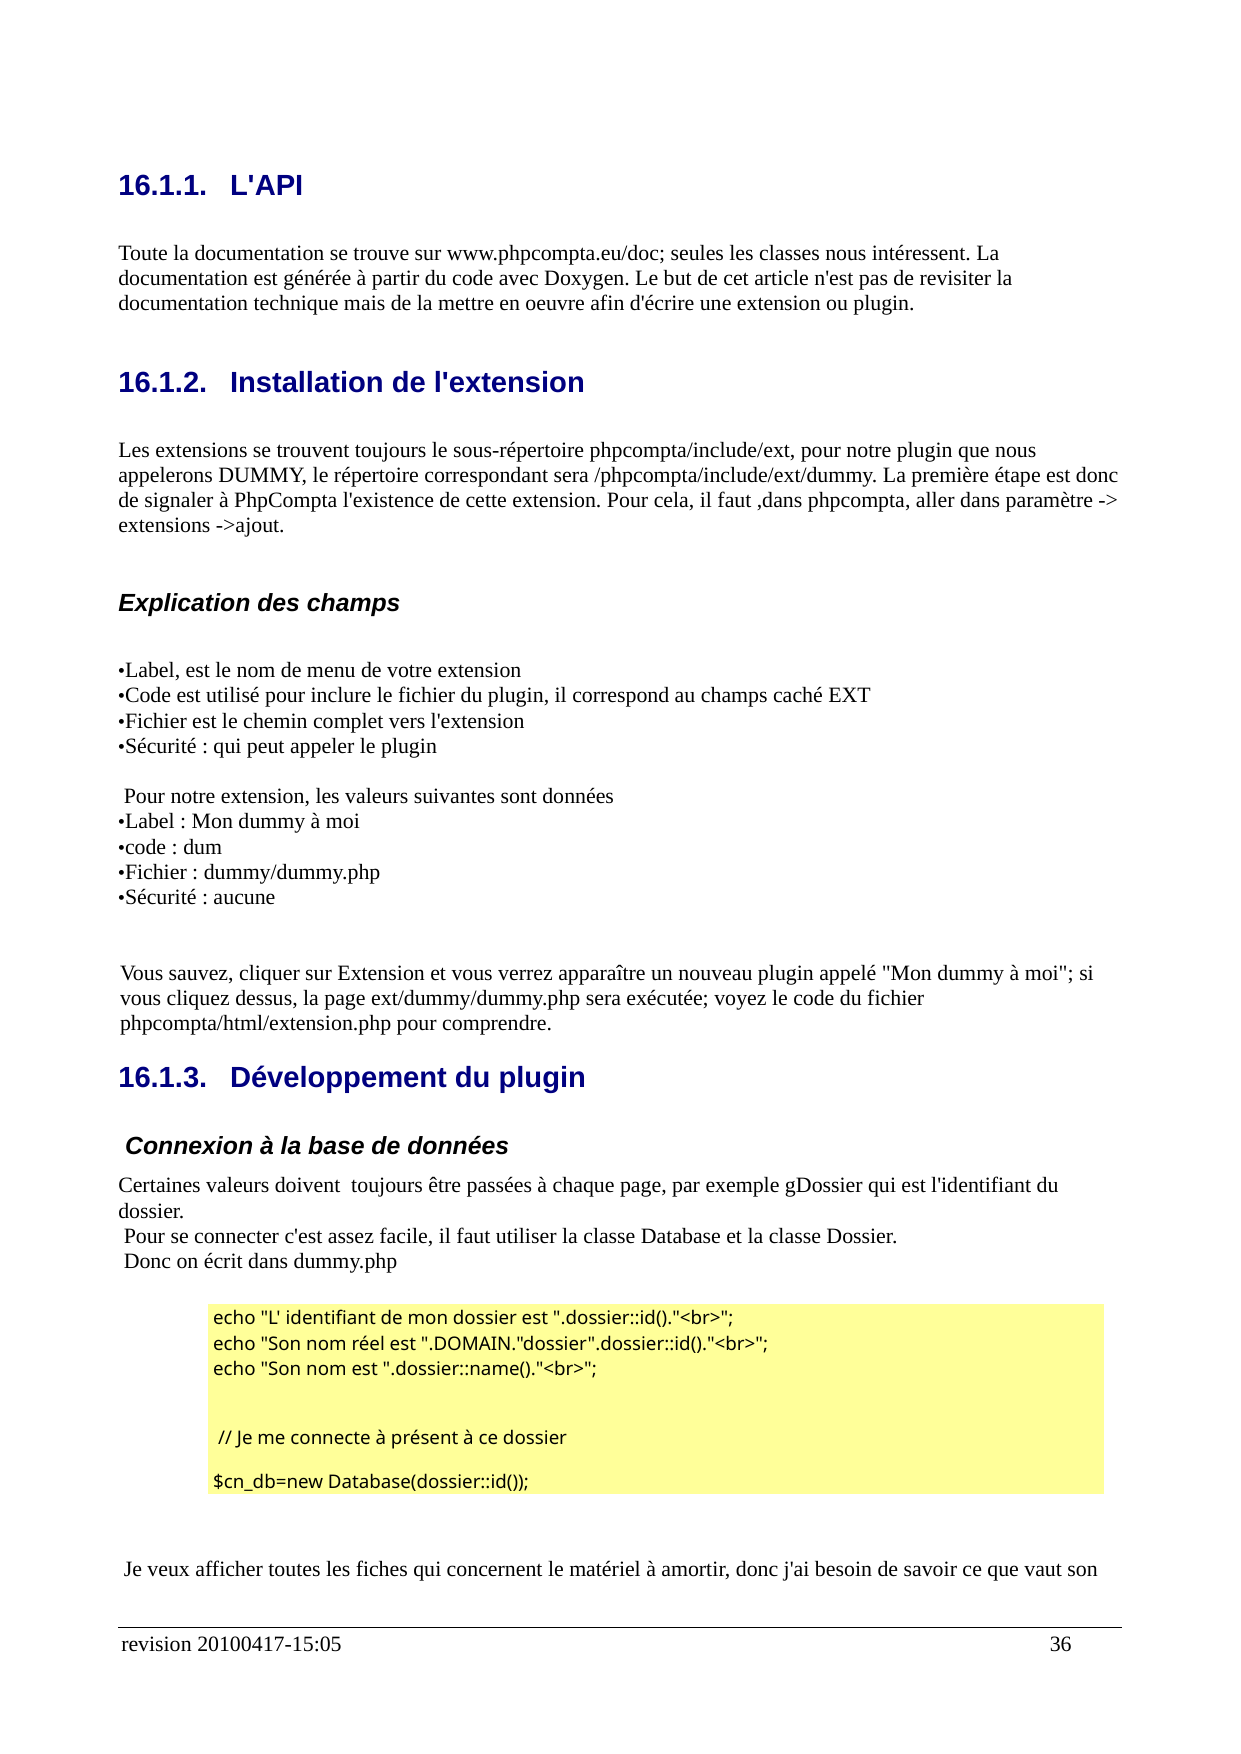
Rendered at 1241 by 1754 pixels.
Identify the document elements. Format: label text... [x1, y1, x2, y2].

list Sécurité : aucune [118, 884, 1122, 909]
list Label, est le nom de menu de votre extension [118, 657, 1122, 682]
text Donc on écrit dans dummy.php [118, 1248, 1122, 1273]
subtitle Installation de l'extension [118, 365, 1122, 399]
list Fichier : dummy/dummy.php [118, 859, 1122, 884]
text Pour se connecter c'est assez facile, il faut utiliser la classe Database et la classe Dossier. [118, 1223, 1122, 1248]
text // Je me connecte à présent à ce dossier [208, 1425, 1104, 1450]
list Vous sauvez, cliquer sur Extension et vous verrez apparaître un nouveau plugin appelé "Mon dummy à moi"; si vous cliquez dessus, la page ext/dummy/dummy.php sera exécutée; voyez le code du fichier phpcompta/html/extension.php pour comprendre. [118, 909, 1122, 1035]
list Label : Mon dummy à moi [118, 808, 1122, 834]
text Je veux afficher toutes les fiches qui concernent le matériel à amortir, donc j'ai besoin de savoir ce que vaut son [118, 1531, 1122, 1581]
text Les extensions se trouvent toujours le sous-répertoire phpcompta/include/ext, pour notre plugin que nous appelerons DUMMY, le répertoire correspondant sera /phpcompta/include/ext/dummy. La première étape est donc de signaler à PhpCompta l'existence de cette extension. Pour cela, il faut ,dans phpcompta, aller dans paramètre -> extensions ->ajout. [118, 411, 1122, 563]
subtitle L'API [118, 168, 1122, 202]
subtitle Connexion à la base de données [118, 1131, 1122, 1160]
list Fichier est le chemin complet vers l'extension [118, 708, 1122, 733]
text Certaines valeurs doivent toujours être passées à chaque page, par exemple gDossier qui est l'identifiant du dossier. [118, 1172, 1122, 1223]
text echo "L' identifiant de mon dossier est ".dossier::id()."<br>"; echo "Son nom réel est ".DOMAIN."dossier".dossier::id()."<br>"; echo "Son nom est ".dossier::name()."<br>"; [208, 1304, 1104, 1407]
subtitle Explication des champs [118, 588, 1122, 645]
text Toute la documentation se trouve sur www.phpcompta.eu/doc; seules les classes nous intéressent. La documentation est générée à partir du code avec Doxygen. Le but de cet article n'est pas de revisiter la documentation technique mais de la mettre en oeuvre afin d'écrire une extension ou plugin. [118, 214, 1122, 340]
text $cn_db=new Database(dossier::id()); [208, 1468, 1104, 1494]
list code : dum [118, 834, 1122, 859]
text Pour notre extension, les valeurs suivantes sont données [118, 783, 1122, 808]
list Sécurité : qui peut appeler le plugin [118, 733, 1122, 783]
subtitle Développement du plugin [118, 1060, 1122, 1094]
list Code est utilisé pour inclure le fichier du plugin, il correspond au champs caché EXT [118, 682, 1122, 708]
